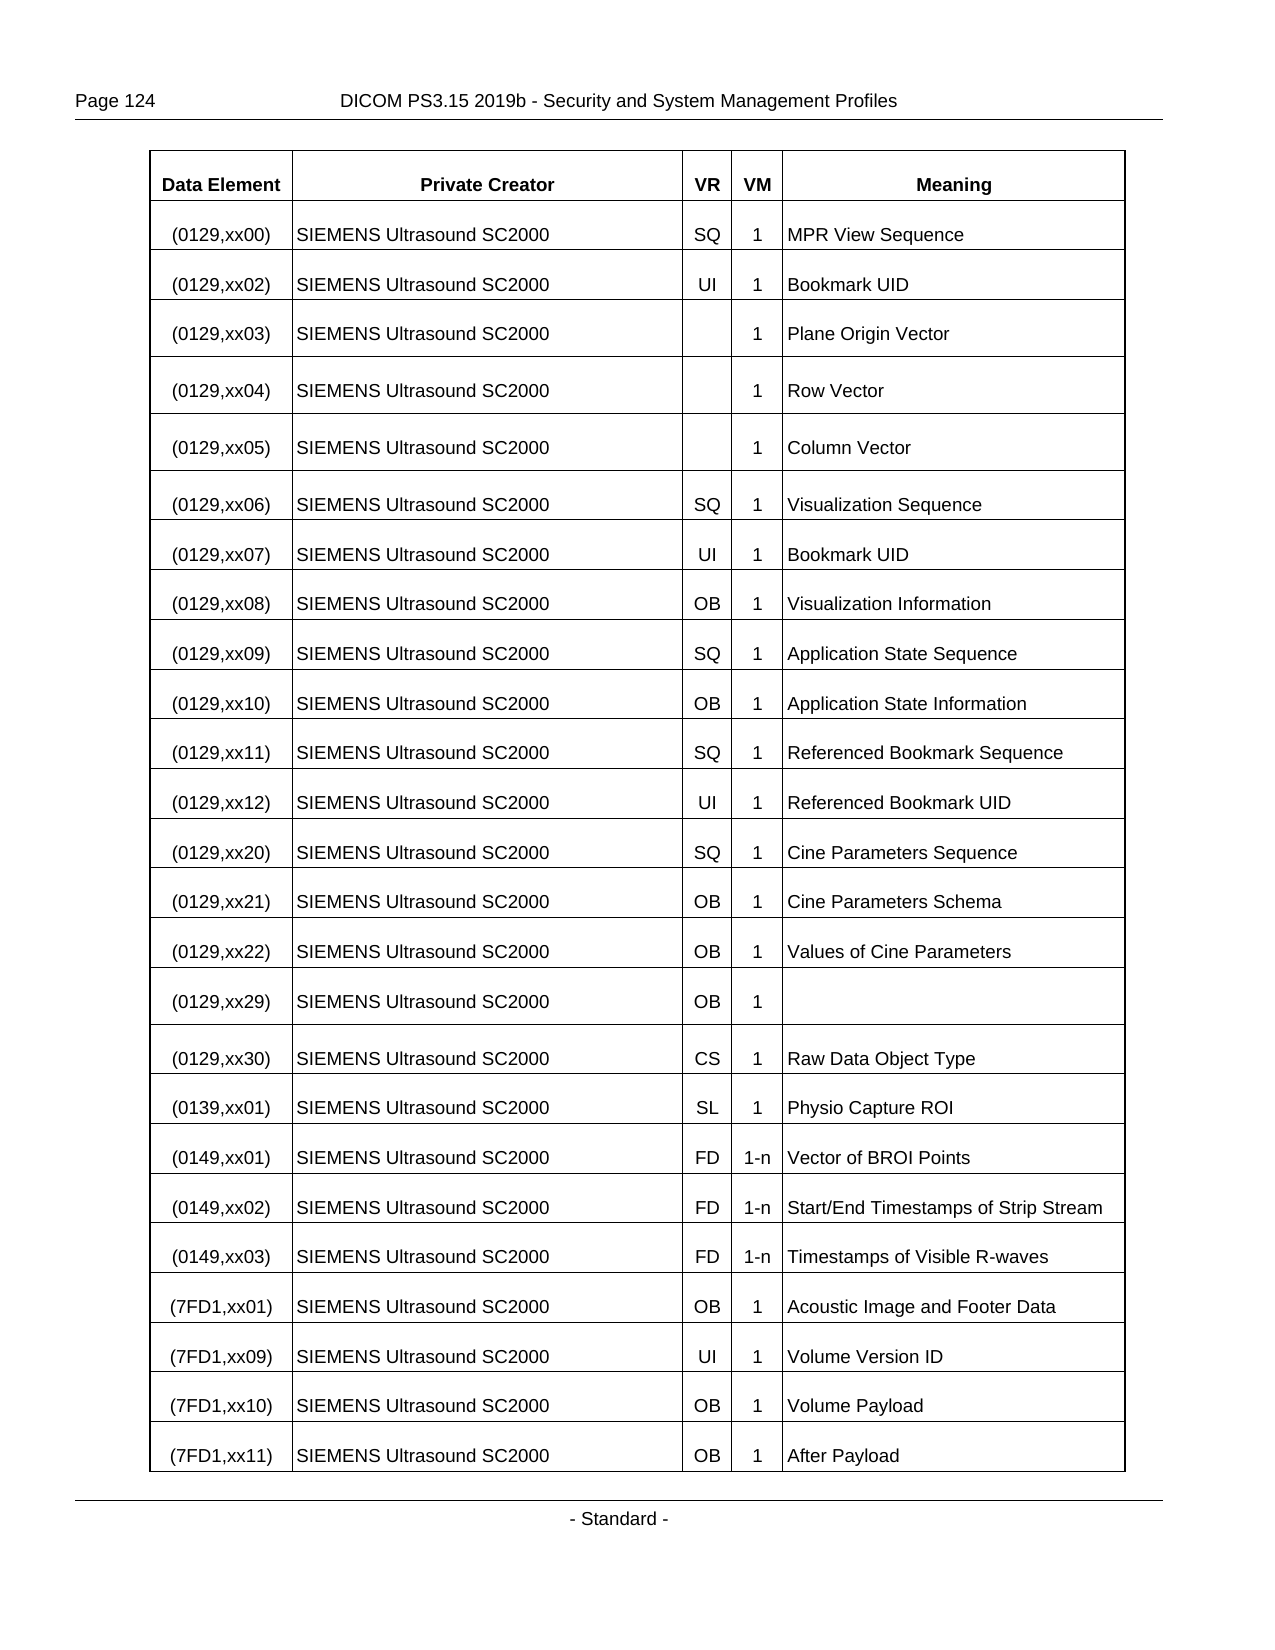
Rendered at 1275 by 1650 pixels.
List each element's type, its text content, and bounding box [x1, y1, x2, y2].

table_cell 1 [732, 1074, 782, 1123]
table_cell 1-n [732, 1124, 782, 1172]
table_cell Column Vector [783, 414, 1124, 470]
table_cell Cine Parameters Sequence [783, 819, 1124, 867]
table_cell 1 [732, 1273, 782, 1322]
table_cell SQ [683, 819, 731, 867]
table_cell UI [683, 1323, 731, 1371]
table_cell (0129,xx06) [151, 471, 292, 519]
table_cell Vector of BROI Points [783, 1124, 1124, 1172]
table_cell (0129,xx07) [151, 520, 292, 569]
table_cell Physio Capture ROI [783, 1074, 1124, 1123]
table_cell (0149,xx02) [151, 1174, 292, 1222]
table_cell SIEMENS Ultrasound SC2000 [293, 719, 682, 768]
table_cell SQ [683, 201, 731, 249]
table_cell (0129,xx12) [151, 769, 292, 817]
table_cell (0129,xx29) [151, 968, 292, 1023]
table_cell 1 [732, 968, 782, 1023]
table_cell UI [683, 520, 731, 569]
table_cell (0129,xx09) [151, 620, 292, 668]
table_cell Bookmark UID [783, 250, 1124, 299]
table_cell SIEMENS Ultrasound SC2000 [293, 769, 682, 817]
table_cell OB [683, 670, 731, 718]
table_cell SIEMENS Ultrasound SC2000 [293, 1422, 682, 1471]
table_cell SQ [683, 620, 731, 668]
table_cell (0129,xx02) [151, 250, 292, 299]
table_cell (0129,xx10) [151, 670, 292, 718]
table_cell OB [683, 570, 731, 619]
table_cell Volume Version ID [783, 1323, 1124, 1371]
table_cell SL [683, 1074, 731, 1123]
table_cell Visualization Information [783, 570, 1124, 619]
table_cell 1 [732, 670, 782, 718]
table_cell [683, 300, 731, 356]
table_cell Application State Information [783, 670, 1124, 718]
table_cell SIEMENS Ultrasound SC2000 [293, 670, 682, 718]
table_cell SIEMENS Ultrasound SC2000 [293, 471, 682, 519]
table_cell UI [683, 769, 731, 817]
table_cell 1 [732, 300, 782, 356]
table_cell SIEMENS Ultrasound SC2000 [293, 1025, 682, 1073]
table_cell FD [683, 1223, 731, 1272]
table_header Meaning [783, 151, 1124, 200]
table_cell CS [683, 1025, 731, 1073]
table_cell (0149,xx03) [151, 1223, 292, 1272]
table_cell OB [683, 1422, 731, 1471]
table_cell SIEMENS Ultrasound SC2000 [293, 819, 682, 867]
table_cell (0129,xx22) [151, 918, 292, 967]
table_cell OB [683, 868, 731, 917]
table_cell 1 [732, 570, 782, 619]
table_cell SIEMENS Ultrasound SC2000 [293, 620, 682, 668]
table_cell FD [683, 1124, 731, 1172]
table_cell SIEMENS Ultrasound SC2000 [293, 357, 682, 413]
table_cell Row Vector [783, 357, 1124, 413]
table_cell Volume Payload [783, 1372, 1124, 1421]
table_cell (0129,xx21) [151, 868, 292, 917]
table_cell (0149,xx01) [151, 1124, 292, 1172]
table_cell SIEMENS Ultrasound SC2000 [293, 570, 682, 619]
table_cell 1 [732, 1323, 782, 1371]
table_cell SIEMENS Ultrasound SC2000 [293, 1323, 682, 1371]
table_cell [783, 968, 1124, 1023]
table_cell UI [683, 250, 731, 299]
table_cell (7FD1,xx01) [151, 1273, 292, 1322]
table_cell SIEMENS Ultrasound SC2000 [293, 1273, 682, 1322]
table_header VM [732, 151, 782, 200]
table_cell 1 [732, 520, 782, 569]
table_cell OB [683, 1273, 731, 1322]
table_cell After Payload [783, 1422, 1124, 1471]
table_cell SIEMENS Ultrasound SC2000 [293, 250, 682, 299]
table_cell SIEMENS Ultrasound SC2000 [293, 520, 682, 569]
table_cell FD [683, 1174, 731, 1222]
table_cell Values of Cine Parameters [783, 918, 1124, 967]
table_cell 1 [732, 414, 782, 470]
table_cell (0129,xx08) [151, 570, 292, 619]
table_cell OB [683, 1372, 731, 1421]
table_cell 1 [732, 250, 782, 299]
table_cell Bookmark UID [783, 520, 1124, 569]
table_cell 1 [732, 471, 782, 519]
table_cell (0129,xx30) [151, 1025, 292, 1073]
table_cell (0129,xx05) [151, 414, 292, 470]
table_cell Acoustic Image and Footer Data [783, 1273, 1124, 1322]
table_cell SIEMENS Ultrasound SC2000 [293, 968, 682, 1023]
table_cell Visualization Sequence [783, 471, 1124, 519]
table_cell SIEMENS Ultrasound SC2000 [293, 1124, 682, 1172]
table_cell (0129,xx11) [151, 719, 292, 768]
table_cell MPR View Sequence [783, 201, 1124, 249]
table_cell 1-n [732, 1174, 782, 1222]
table_cell Application State Sequence [783, 620, 1124, 668]
table_header VR [683, 151, 731, 200]
table_cell SIEMENS Ultrasound SC2000 [293, 1223, 682, 1272]
table_cell 1-n [732, 1223, 782, 1272]
table_cell (7FD1,xx09) [151, 1323, 292, 1371]
table_cell (0129,xx20) [151, 819, 292, 867]
table_cell SIEMENS Ultrasound SC2000 [293, 1074, 682, 1123]
table_cell OB [683, 918, 731, 967]
table_cell SIEMENS Ultrasound SC2000 [293, 414, 682, 470]
table_cell 1 [732, 868, 782, 917]
table_cell SQ [683, 719, 731, 768]
table_cell Referenced Bookmark UID [783, 769, 1124, 817]
table_cell [683, 414, 731, 470]
table_cell 1 [732, 620, 782, 668]
table_cell 1 [732, 769, 782, 817]
table_cell 1 [732, 1025, 782, 1073]
table_cell (0139,xx01) [151, 1074, 292, 1123]
table_cell SIEMENS Ultrasound SC2000 [293, 1174, 682, 1222]
table_cell Timestamps of Visible R-waves [783, 1223, 1124, 1272]
table_cell Cine Parameters Schema [783, 868, 1124, 917]
table_cell 1 [732, 201, 782, 249]
table_cell 1 [732, 819, 782, 867]
table_cell 1 [732, 1372, 782, 1421]
table_cell [683, 357, 731, 413]
table_cell OB [683, 968, 731, 1023]
table_cell 1 [732, 719, 782, 768]
table_cell Raw Data Object Type [783, 1025, 1124, 1073]
table_cell (7FD1,xx11) [151, 1422, 292, 1471]
table_header Private Creator [293, 151, 682, 200]
table_cell SIEMENS Ultrasound SC2000 [293, 201, 682, 249]
table_header Data Element [151, 151, 292, 200]
table_cell 1 [732, 1422, 782, 1471]
table_cell SIEMENS Ultrasound SC2000 [293, 300, 682, 356]
table_cell SIEMENS Ultrasound SC2000 [293, 1372, 682, 1421]
table_cell (7FD1,xx10) [151, 1372, 292, 1421]
table_cell 1 [732, 918, 782, 967]
table_cell (0129,xx00) [151, 201, 292, 249]
table_cell (0129,xx04) [151, 357, 292, 413]
table_cell Referenced Bookmark Sequence [783, 719, 1124, 768]
table_cell Start/End Timestamps of Strip Stream [783, 1174, 1124, 1222]
table_cell SIEMENS Ultrasound SC2000 [293, 918, 682, 967]
table_cell SQ [683, 471, 731, 519]
table_cell 1 [732, 357, 782, 413]
table_cell SIEMENS Ultrasound SC2000 [293, 868, 682, 917]
table_cell (0129,xx03) [151, 300, 292, 356]
table_cell Plane Origin Vector [783, 300, 1124, 356]
